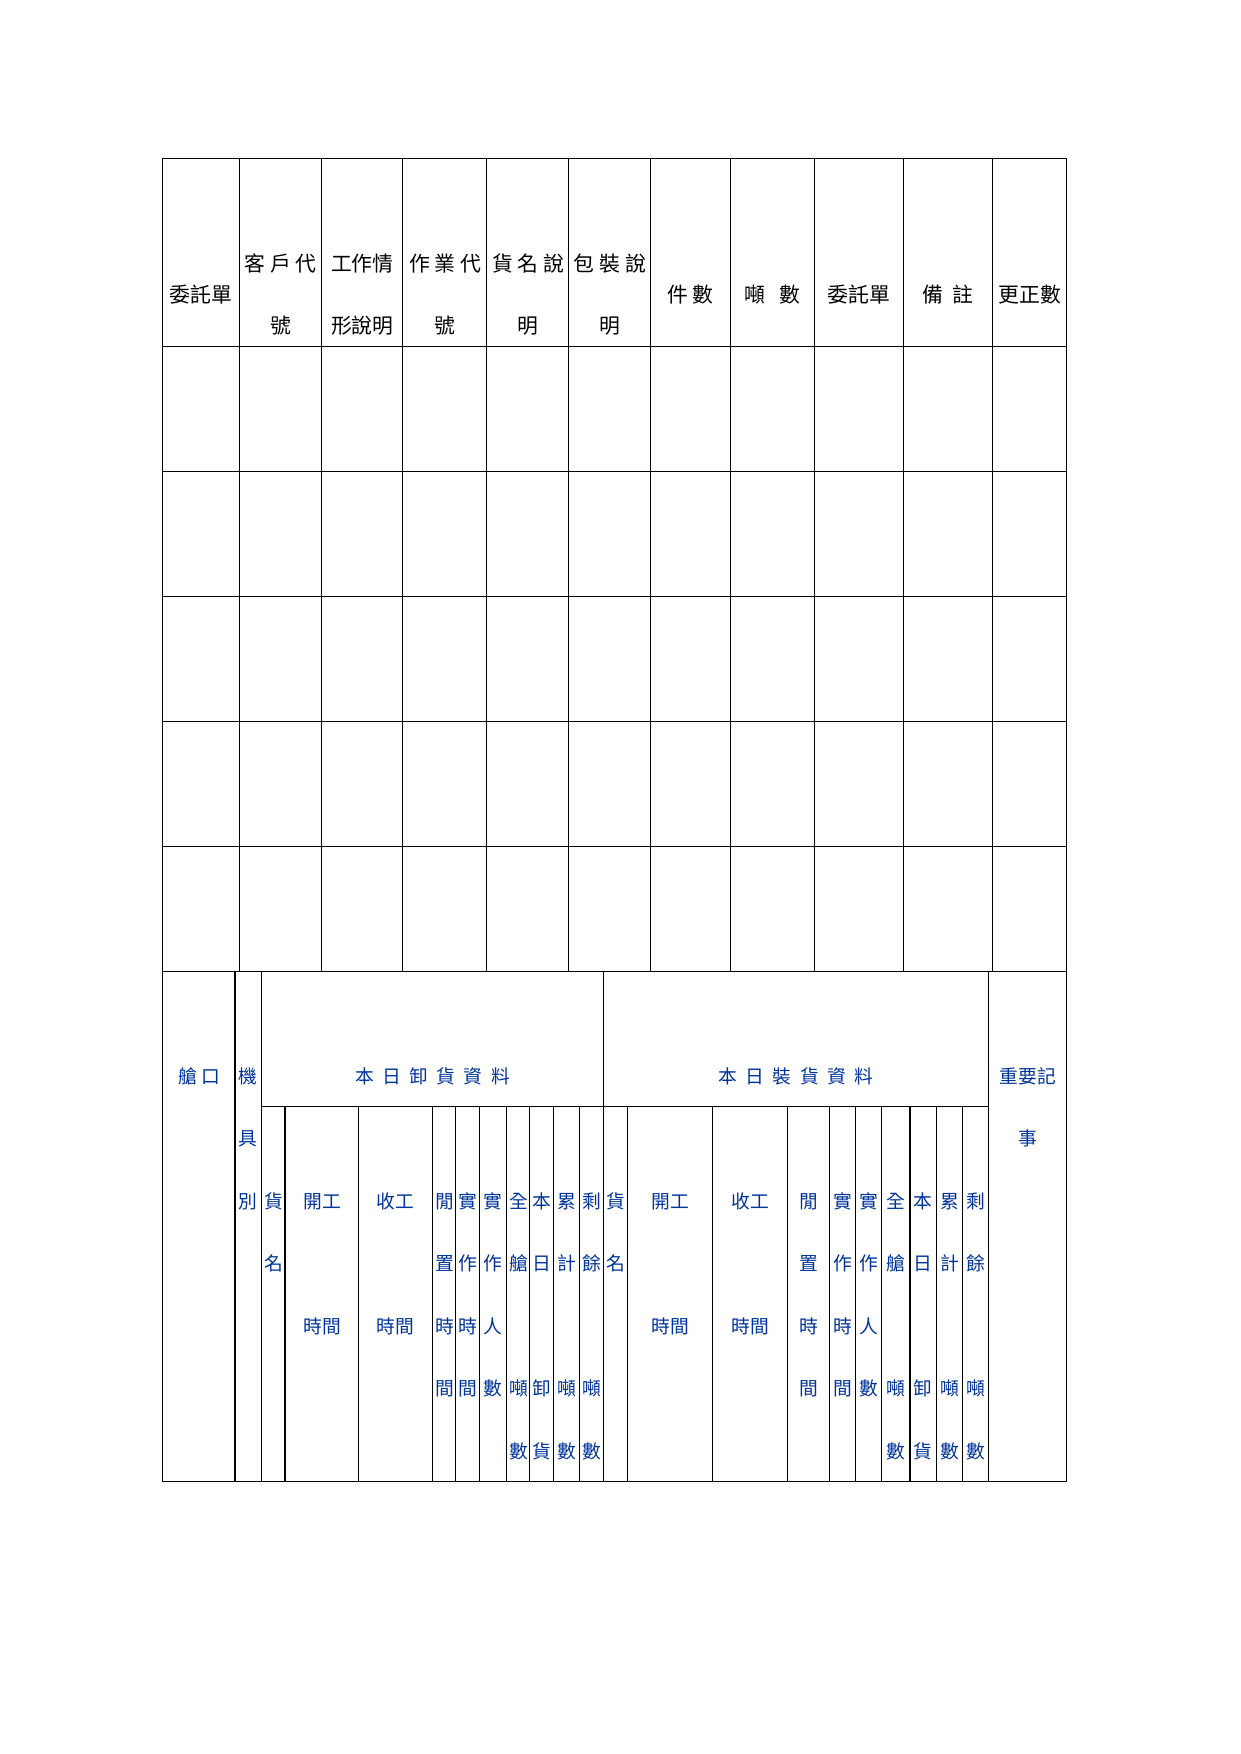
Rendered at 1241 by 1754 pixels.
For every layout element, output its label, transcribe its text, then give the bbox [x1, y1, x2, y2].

table_cell [651, 722, 730, 846]
table_cell [815, 472, 903, 596]
table_cell [403, 847, 486, 971]
table_cell [569, 472, 650, 596]
table_cell [403, 722, 486, 846]
table_cell [1067, 471, 1078, 596]
table_cell [487, 472, 568, 596]
table_cell [403, 347, 486, 471]
table_cell 累計 噸數 [554, 1107, 579, 1481]
table_cell [487, 597, 568, 721]
table_cell 艙 口 [163, 972, 234, 1481]
table_cell 實作人數 [856, 1107, 881, 1481]
table_cell [322, 722, 402, 846]
table_cell [993, 597, 1066, 721]
table_cell 實作人數 [480, 1107, 506, 1481]
table_cell [651, 597, 730, 721]
table_cell [487, 347, 568, 471]
table_cell [815, 722, 903, 846]
table_cell [240, 722, 321, 846]
table_cell [993, 722, 1066, 846]
table_cell [240, 847, 321, 971]
table_cell [403, 472, 486, 596]
table_cell [403, 597, 486, 721]
table_cell [569, 847, 650, 971]
table_cell [322, 472, 402, 596]
table_cell [569, 722, 650, 846]
table_cell [163, 597, 239, 721]
table_cell 剩餘 噸數 [963, 1107, 988, 1481]
table_cell [1067, 346, 1078, 471]
table_cell 剩餘 噸數 [580, 1107, 603, 1481]
table_cell [163, 722, 239, 846]
table_cell [487, 722, 568, 846]
table_cell 本日 卸貨 噸數 [911, 1107, 936, 1481]
table_cell [815, 347, 903, 471]
table_cell 本 日 卸 貨 資 料 [262, 972, 603, 1106]
table_cell [163, 472, 239, 596]
table_cell [731, 847, 814, 971]
table_cell [731, 347, 814, 471]
table_cell 閒置時間 [788, 1107, 829, 1481]
table_cell [651, 347, 730, 471]
table_cell [815, 847, 903, 971]
table_cell [815, 597, 903, 721]
table_cell [569, 347, 650, 471]
table_cell [487, 847, 568, 971]
table_cell 貨名 [604, 1107, 627, 1481]
table_cell [322, 597, 402, 721]
table_cell 貨 名 說 明 [487, 159, 568, 346]
table_cell 機 具 別 [236, 972, 261, 1481]
table_cell 收工 時間 [359, 1107, 432, 1481]
table_cell [240, 597, 321, 721]
table_cell 開工 時間 [286, 1107, 358, 1481]
table_cell [1067, 1282, 1078, 1481]
table_cell 閒置時間 [433, 1107, 455, 1481]
table_cell 貨名 [262, 1107, 284, 1481]
table_cell [731, 597, 814, 721]
table_cell 累計 噸數 [937, 1107, 962, 1481]
table_cell 本 日 裝 貨 資 料 [604, 972, 988, 1106]
table_cell [731, 722, 814, 846]
table_cell [993, 347, 1066, 471]
table_cell 作 業 代 號 [403, 159, 486, 346]
table_cell [163, 847, 239, 971]
table_cell [904, 597, 992, 721]
table_cell [240, 347, 321, 471]
table_cell 本日 卸貨 噸數 [530, 1107, 553, 1481]
table_cell 重要記事 [989, 972, 1066, 1481]
table_cell 備 註 [904, 159, 992, 346]
table_cell [1067, 721, 1078, 846]
table_cell [904, 847, 992, 971]
table_cell 噸 數 [731, 159, 814, 346]
table_cell 開工 時間 [628, 1107, 712, 1481]
table_cell [1067, 158, 1078, 346]
table_cell [569, 597, 650, 721]
table_cell 收工 時間 [713, 1107, 787, 1481]
table_cell [904, 347, 992, 471]
table_cell 實作時間 [830, 1107, 855, 1481]
table_cell [1067, 596, 1078, 721]
table_cell 委託單 [163, 159, 239, 346]
table_cell [731, 472, 814, 596]
table_cell 實作時間 [456, 1107, 479, 1481]
table_cell [322, 847, 402, 971]
table_cell [1067, 1214, 1078, 1282]
table_cell [240, 472, 321, 596]
table_cell 全艙 噸數 [882, 1107, 909, 1481]
table_cell 包 裝 說 明 [569, 159, 650, 346]
table_cell [651, 847, 730, 971]
table_cell 件 數 [651, 159, 730, 346]
table_cell [651, 472, 730, 596]
table_cell [1067, 846, 1078, 971]
table_cell [1067, 1106, 1078, 1214]
table_cell [1067, 971, 1078, 1106]
table_cell [904, 472, 992, 596]
table_cell 客 戶 代 號 [240, 159, 321, 346]
table_cell [993, 472, 1066, 596]
table_cell 更正數 [993, 159, 1066, 346]
table_cell [904, 722, 992, 846]
table_cell 委託單 [815, 159, 903, 346]
table_cell [993, 847, 1066, 971]
table_cell 全艙 噸數 [507, 1107, 529, 1481]
table_cell [163, 347, 239, 471]
table_cell [322, 347, 402, 471]
table_cell 工作情形說明 [322, 159, 402, 346]
